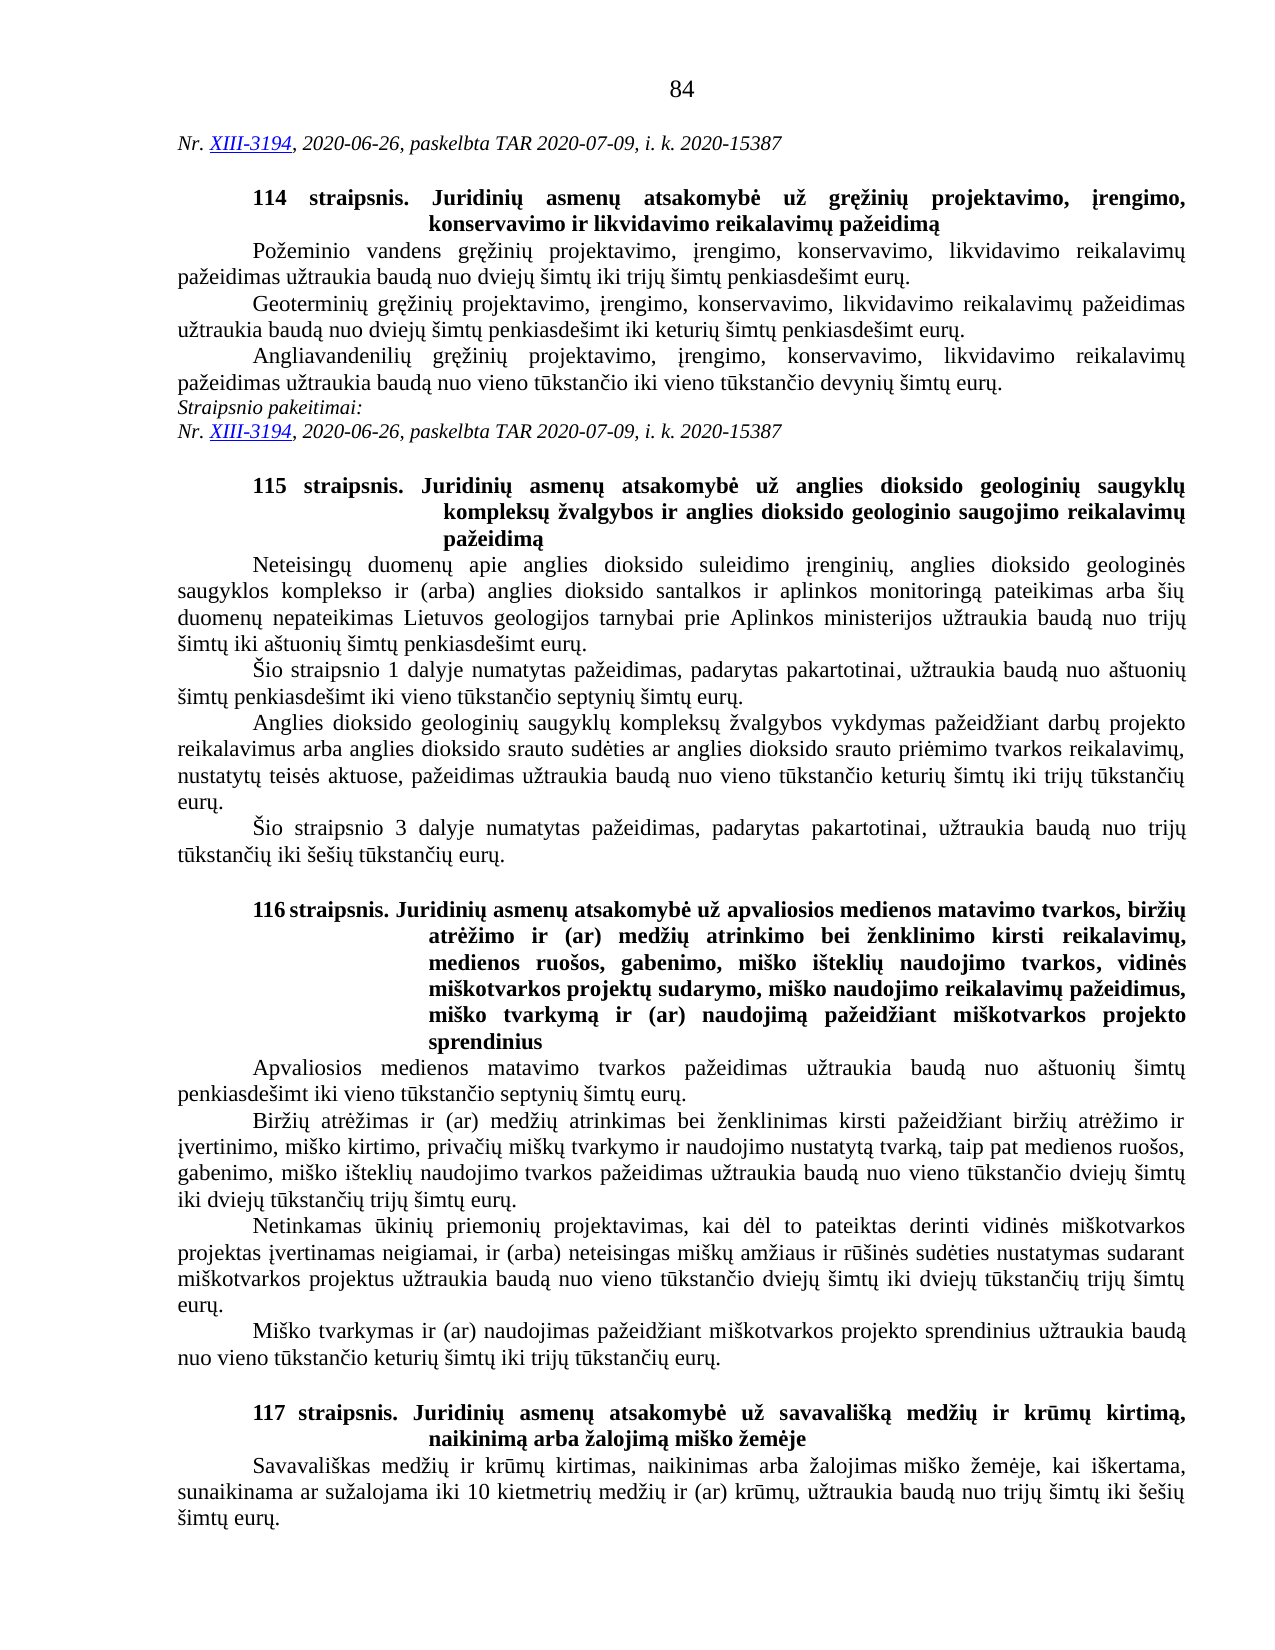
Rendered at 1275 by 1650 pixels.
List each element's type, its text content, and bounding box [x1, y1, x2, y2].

text Biržių atrėžimas ir (ar) medžių atrinkimas bei ženklinimas kirsti pažeidžiant biržių atrėžimo ir įvertinimo, miško kirtimo, privačių miškų tvarkymo ir naudojimo nustatytą tvarką, taip pat medienos ruošos, gabenimo, miško išteklių naudojimo tvarkos pažeidimas užtraukia baudą nuo vieno tūkstančio dviejų šimtų iki dviejų tūkstančių trijų šimtų eurų. [177, 1107, 1186, 1212]
text Požeminio vandens gręžinių projektavimo, įrengimo, konservavimo, likvidavimo reikalavimų pažeidimas užtraukia baudą nuo dviejų šimtų iki trijų šimtų penkiasdešimt eurų. [177, 237, 1186, 289]
text Geoterminių gręžinių projektavimo, įrengimo, konservavimo, likvidavimo reikalavimų pažeidimas užtraukia baudą nuo dviejų šimtų penkiasdešimt iki keturių šimtų penkiasdešimt eurų. [177, 289, 1186, 342]
text Apvaliosios medienos matavimo tvarkos pažeidimas užtraukia baudą nuo aštuonių šimtų penkiasdešimt iki vieno tūkstančio septynių šimtų eurų. [177, 1054, 1186, 1107]
text Nr. XIII-3194, 2020-06-26, paskelbta TAR 2020-07-09, i. k. 2020-15387 [177, 131, 1186, 155]
text 117 straipsnis. Juridinių asmenų atsakomybė už savavališką medžių ir krūmų kirtimą, naikinimą arba žalojimą miško žemėje [252, 1399, 1186, 1452]
text Šio straipsnio 1 dalyje numatytas pažeidimas, padarytas pakartotinai, užtraukia baudą nuo aštuonių šimtų penkiasdešimt iki vieno tūkstančio septynių šimtų eurų. [177, 656, 1186, 709]
text 115 straipsnis. Juridinių asmenų atsakomybė už anglies dioksido geologinių saugyklų kompleksų žvalgybos ir anglies dioksido geologinio saugojimo reikalavimų pažeidimą [252, 472, 1186, 551]
text Savavališkas medžių ir krūmų kirtimas, naikinimas arba žalojimas miško žemėje, kai iškertama, sunaikinama ar sužalojama iki 10 kietmetrių medžių ir (ar) krūmų, užtraukia baudą nuo trijų šimtų iki šešių šimtų eurų. [177, 1452, 1186, 1531]
text Neteisingų duomenų apie anglies dioksido suleidimo įrenginių, anglies dioksido geologinės saugyklos komplekso ir (arba) anglies dioksido santalkos ir aplinkos monitoringą pateikimas arba šių duomenų nepateikimas Lietuvos geologijos tarnybai prie Aplinkos ministerijos užtraukia baudą nuo trijų šimtų iki aštuonių šimtų penkiasdešimt eurų. [177, 551, 1186, 656]
text Netinkamas ūkinių priemonių projektavimas, kai dėl to pateiktas derinti vidinės miškotvarkos projektas įvertinamas neigiamai, ir (arba) neteisingas miškų amžiaus ir rūšinės sudėties nustatymas sudarant miškotvarkos projektus užtraukia baudą nuo vieno tūkstančio dviejų šimtų iki dviejų tūkstančių trijų šimtų eurų. [177, 1212, 1186, 1318]
text Miško tvarkymas ir (ar) naudojimas pažeidžiant miškotvarkos projekto sprendinius užtraukia baudą nuo vieno tūkstančio keturių šimtų iki trijų tūkstančių eurų. [177, 1318, 1186, 1370]
text Angliavandenilių gręžinių projektavimo, įrengimo, konservavimo, likvidavimo reikalavimų pažeidimas užtraukia baudą nuo vieno tūkstančio iki vieno tūkstančio devynių šimtų eurų. [177, 342, 1186, 395]
text Straipsnio pakeitimai: [177, 395, 1186, 419]
text Šio straipsnio 3 dalyje numatytas pažeidimas, padarytas pakartotinai, užtraukia baudą nuo trijų tūkstančių iki šešių tūkstančių eurų. [177, 814, 1186, 867]
text Anglies dioksido geologinių saugyklų kompleksų žvalgybos vykdymas pažeidžiant darbų projekto reikalavimus arba anglies dioksido srauto sudėties ar anglies dioksido srauto priėmimo tvarkos reikalavimų, nustatytų teisės aktuose, pažeidimas užtraukia baudą nuo vieno tūkstančio keturių šimtų iki trijų tūkstančių eurų. [177, 709, 1186, 814]
text 114 straipsnis. Juridinių asmenų atsakomybė už gręžinių projektavimo, įrengimo, konservavimo ir likvidavimo reikalavimų pažeidimą [252, 184, 1186, 237]
text Nr. XIII-3194, 2020-06-26, paskelbta TAR 2020-07-09, i. k. 2020-15387 [177, 419, 1186, 443]
text 116 straipsnis. Juridinių asmenų atsakomybė už apvaliosios medienos matavimo tvarkos, biržių atrėžimo ir (ar) medžių atrinkimo bei ženklinimo kirsti reikalavimų, medienos ruošos, gabenimo, miško išteklių naudojimo tvarkos, vidinės miškotvarkos projektų sudarymo, miško naudojimo reikalavimų pažeidimus, miško tvarkymą ir (ar) naudojimą pažeidžiant miškotvarkos projekto sprendinius [252, 896, 1186, 1054]
